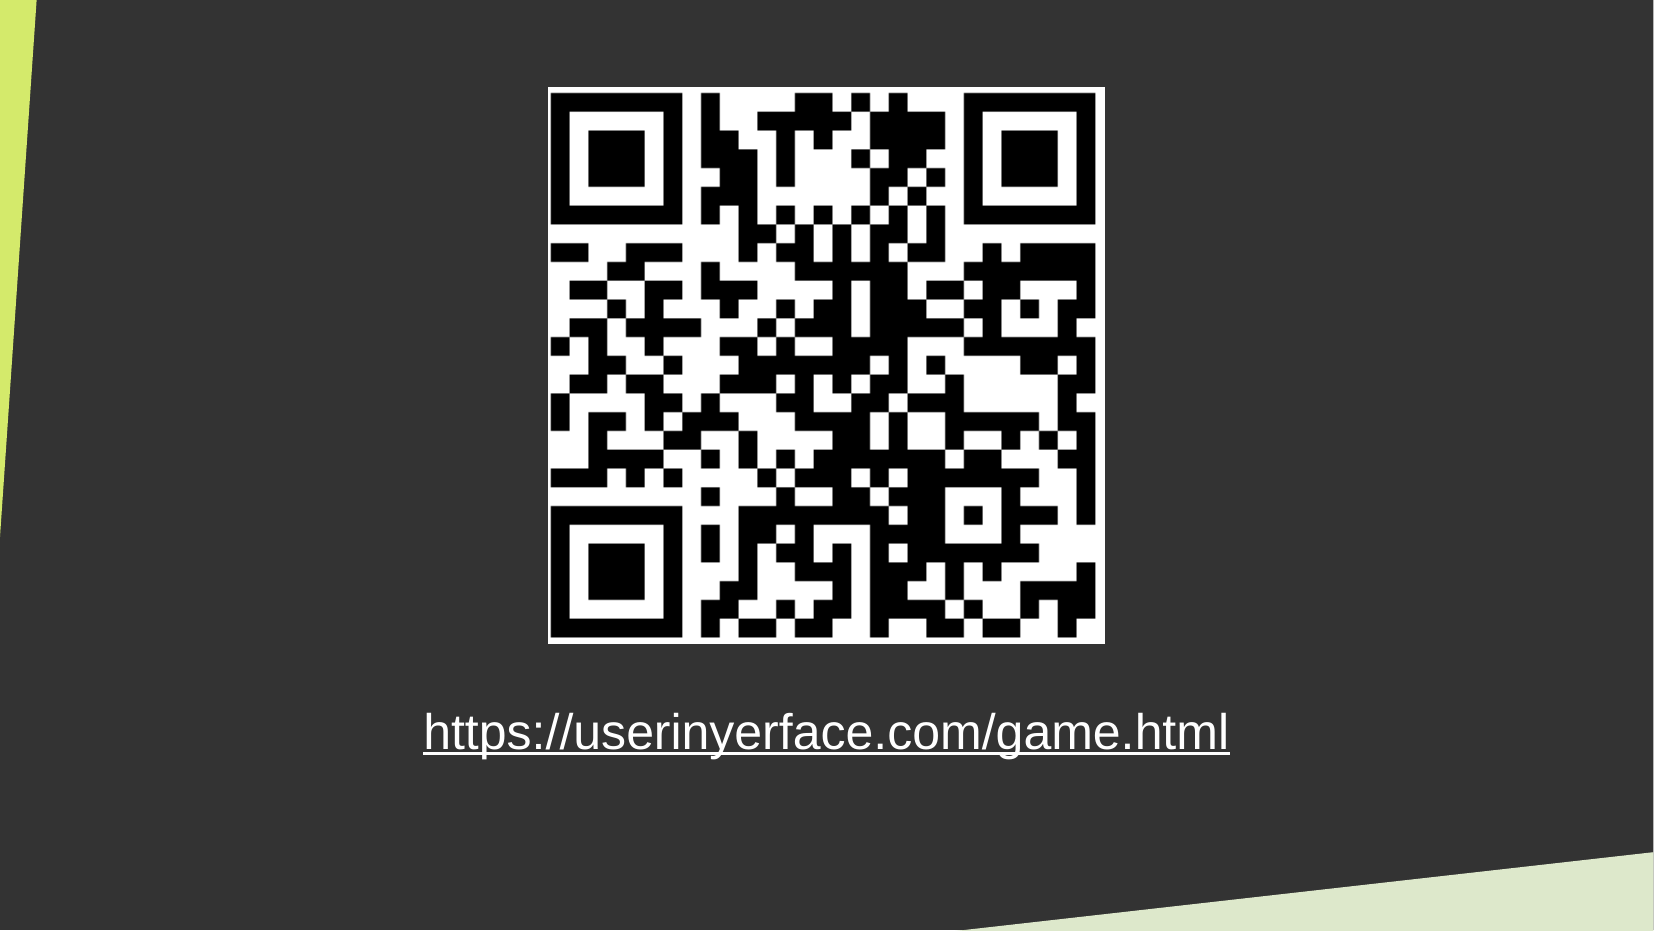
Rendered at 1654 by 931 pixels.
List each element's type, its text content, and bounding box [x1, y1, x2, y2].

text_box [955, 852, 1654, 931]
text_box https://userinyerface.com/game.html [408, 696, 1246, 768]
picture [548, 87, 1105, 644]
text_box [0, 0, 37, 537]
